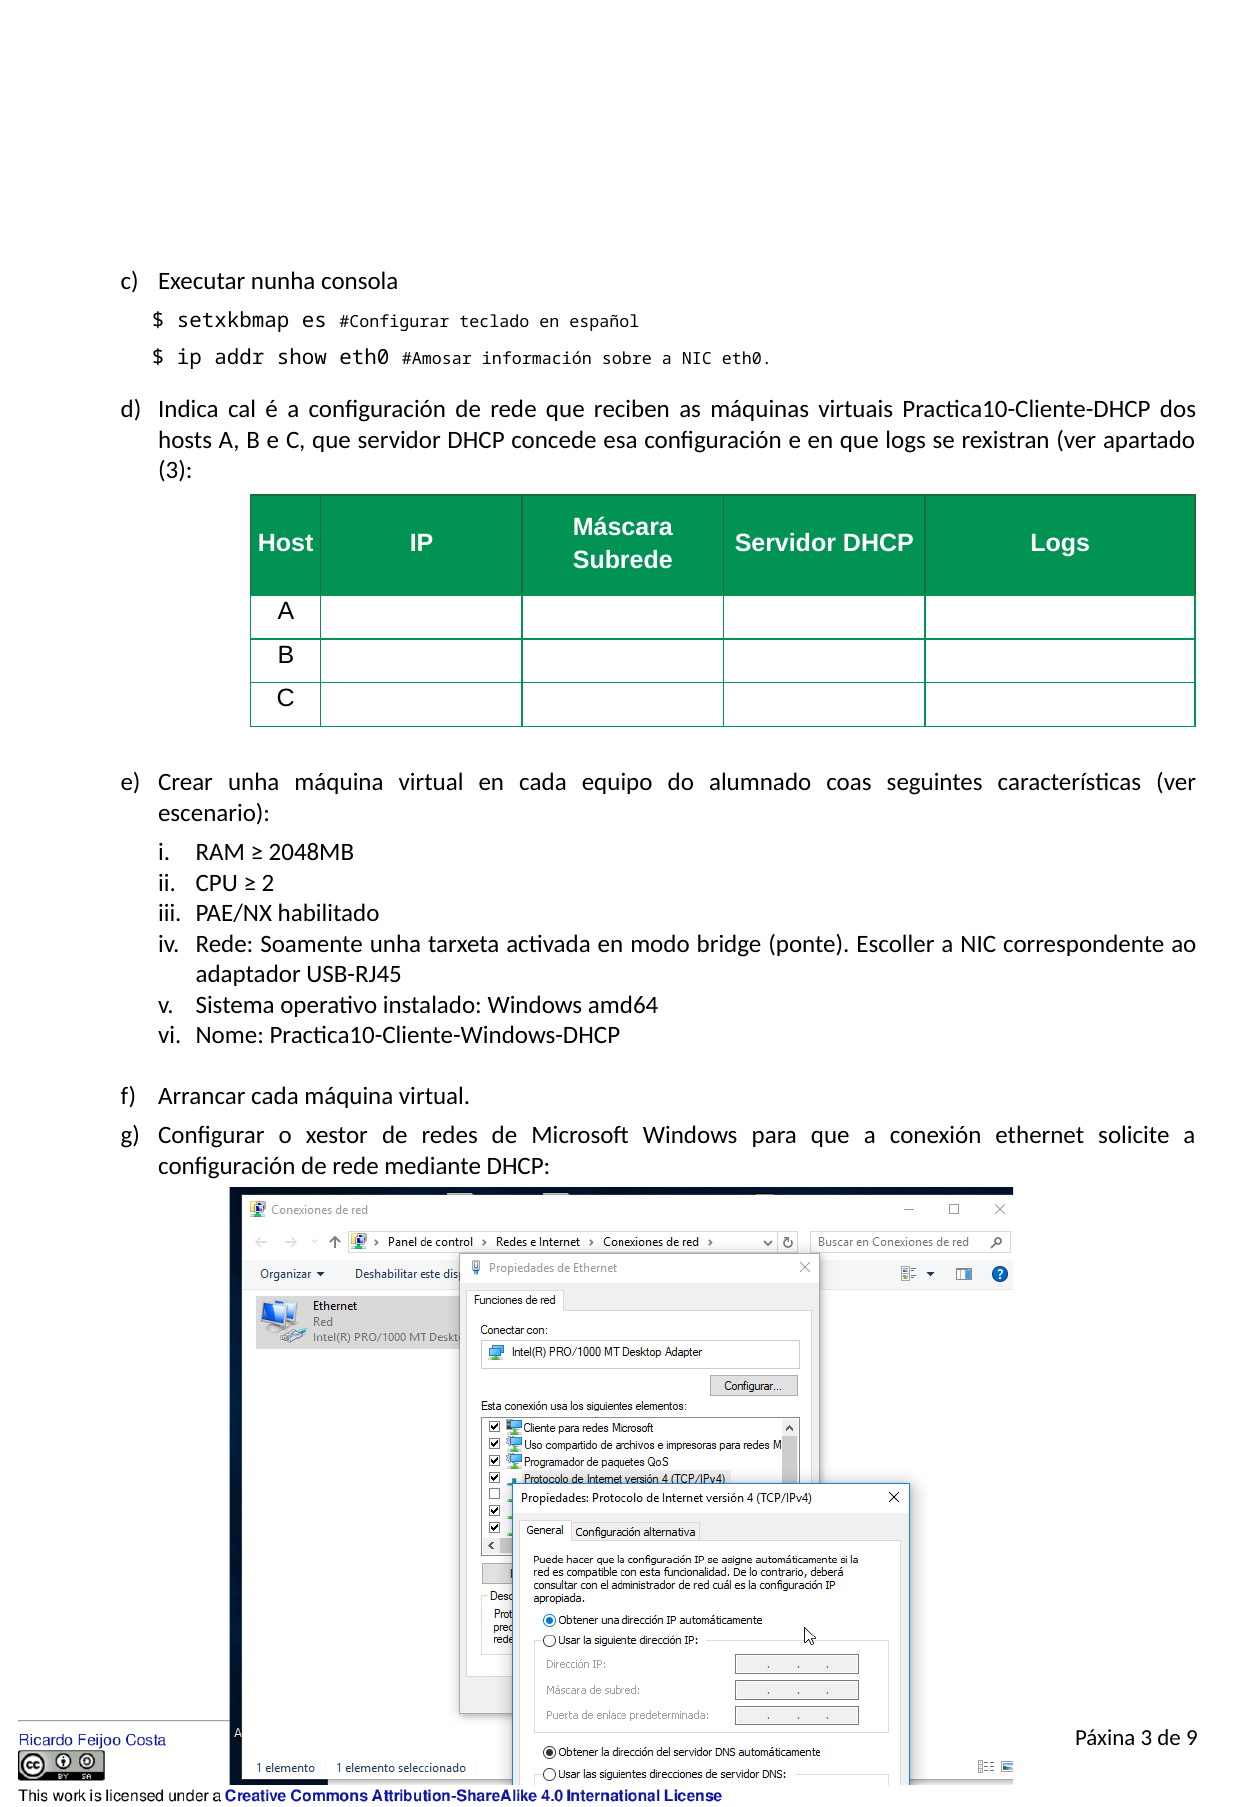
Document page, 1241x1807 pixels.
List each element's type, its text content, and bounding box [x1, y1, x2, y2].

list Crear unha máquina virtual en cada equipo do alumnado coas seguintes características (ver escenario): [120, 766, 1197, 827]
list PAE/NX habilitado [158, 897, 1197, 928]
table_header Logs [926, 496, 1194, 594]
table_header Servidor DHCP [724, 496, 924, 594]
list $ setxkbmap es #Configurar teclado en español [116, 305, 1197, 333]
table_cell B [251, 640, 320, 682]
table_cell [523, 640, 723, 682]
list Indica cal é a configuración de rede que reciben as máquinas virtuais Practica10-Cliente-DHCP dos hosts A, B e C, que servidor DHCP concede esa configuración e en que logs se rexistran (ver apartado (3): [120, 394, 1197, 485]
list Rede: Soamente unha tarxeta activada en modo bridge (ponte). Escoller a NIC correspondente ao adaptador USB-RJ45 [158, 928, 1197, 989]
list Arrancar cada máquina virtual. [120, 1080, 1197, 1111]
table_cell [926, 640, 1194, 682]
table_header Host [251, 496, 320, 594]
list $ ip addr show eth0 #Amosar información sobre a NIC eth0. [116, 342, 1197, 370]
table_header IP [321, 496, 521, 594]
table_cell [321, 640, 521, 682]
table_header Máscara Subrede [523, 496, 723, 594]
table_cell A [251, 596, 320, 638]
list Nome: Practica10-Cliente-Windows-DHCP [158, 1019, 1197, 1050]
table_cell [926, 596, 1194, 638]
table_cell [724, 683, 924, 726]
table_cell [523, 596, 723, 638]
table_cell [321, 596, 521, 638]
table_cell [724, 596, 924, 638]
list Configurar o xestor de redes de Microsoft Windows para que a conexión ethernet solicite a configuración de rede mediante DHCP: [120, 1120, 1197, 1181]
table_cell [523, 683, 723, 726]
picture [8, 1187, 1014, 1806]
table_cell [926, 683, 1194, 726]
table_cell [724, 640, 924, 682]
table_cell [321, 683, 521, 726]
table_cell C [251, 683, 320, 726]
list Executar nunha consola [120, 266, 1197, 296]
list RAM ≥ 2048MB [158, 836, 1197, 867]
list Sistema operativo instalado: Windows amd64 [158, 989, 1197, 1019]
list CPU ≥ 2 [158, 867, 1197, 897]
